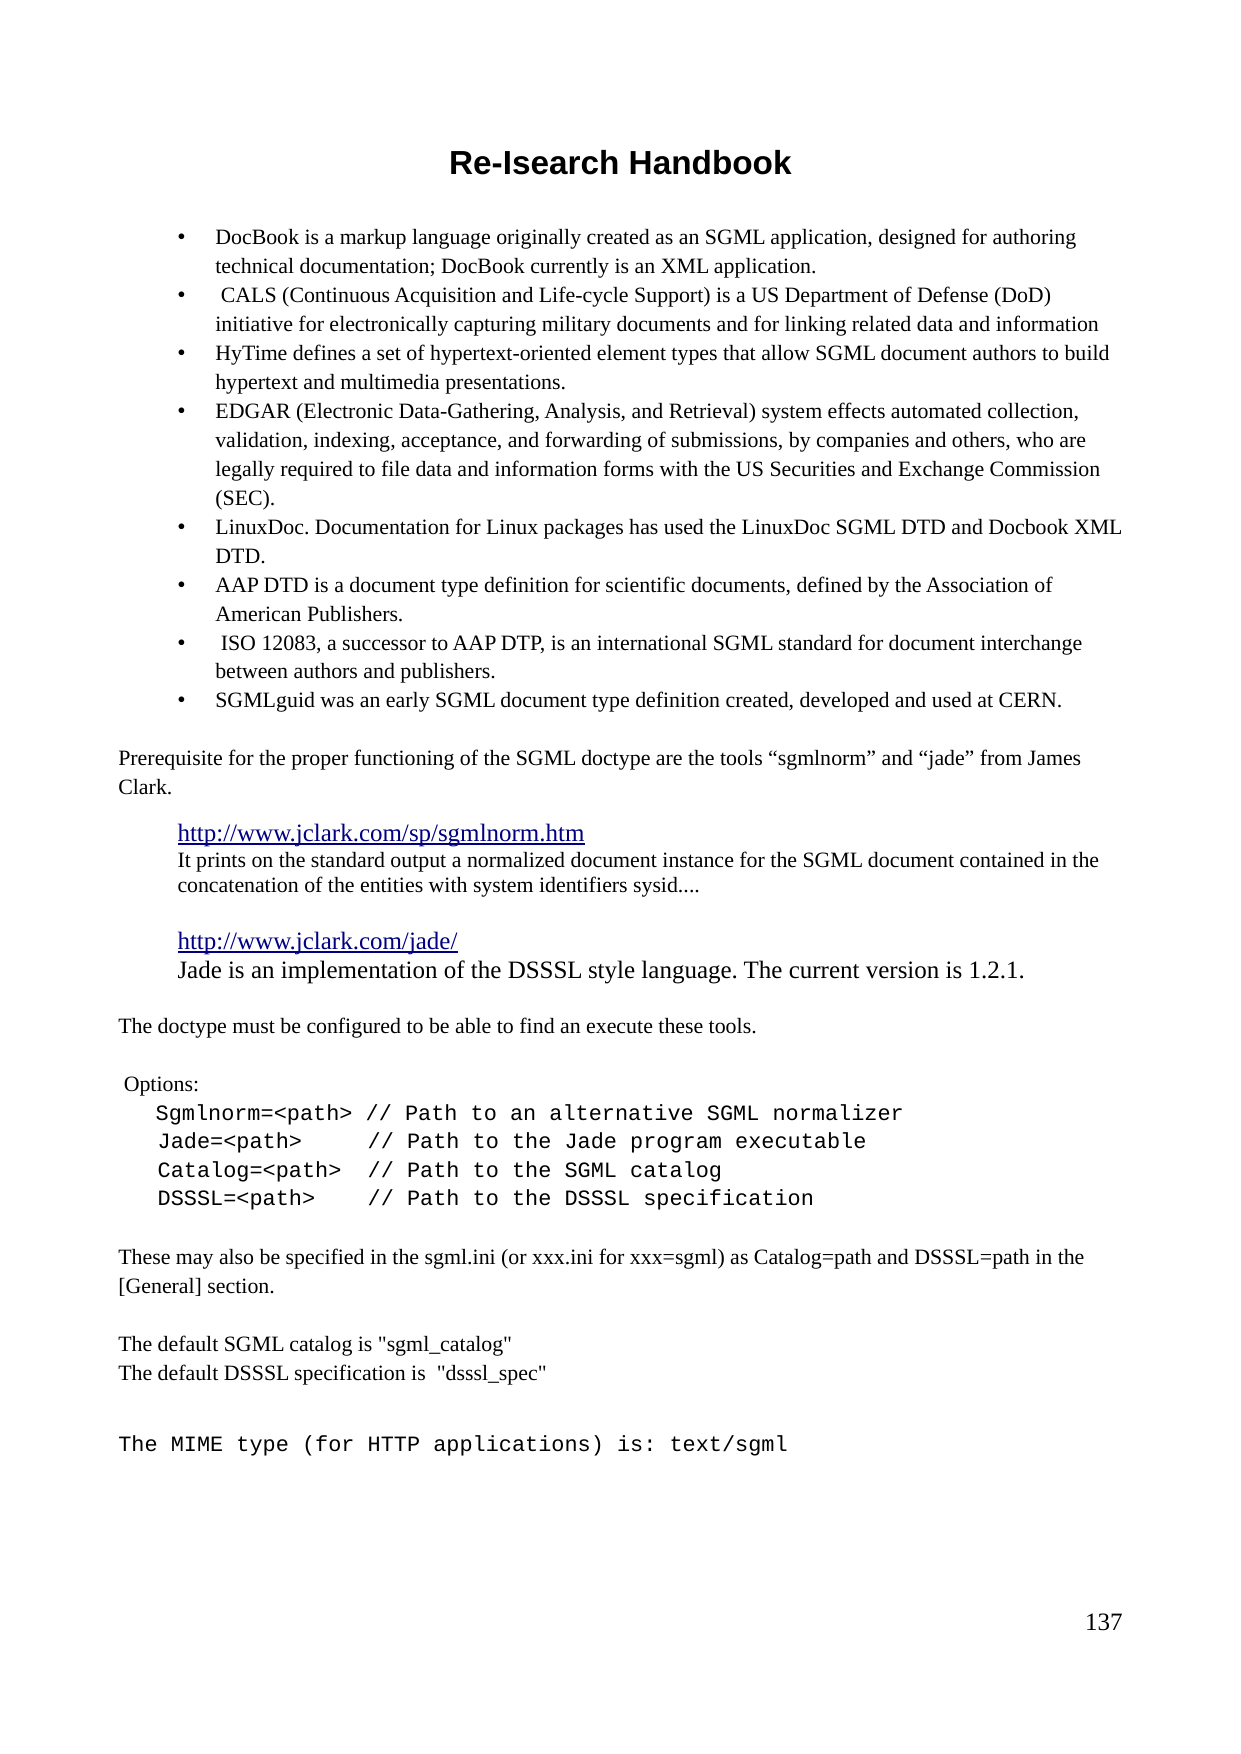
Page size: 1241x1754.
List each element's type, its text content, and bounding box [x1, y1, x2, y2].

text The MIME type (for HTTP applications) is: text/sgml [118, 1433, 1122, 1458]
text Sgmlnorm=<path> // Path to an alternative SGML normalizer [118, 1099, 1122, 1126]
list HyTime defines a set of hypertext-oriented element types that allow SGML document authors to build hypertext and multimedia presentations. [178, 340, 1122, 394]
list http://www.jclark.com/sp/sgmlnorm.htm [177, 818, 1122, 847]
text DSSSL=<path> // Path to the DSSSL specification [118, 1187, 1122, 1212]
list http://www.jclark.com/jade/ [177, 926, 1122, 955]
text The doctype must be configured to be able to find an execute these tools. [118, 1013, 1122, 1038]
text Prerequisite for the proper functioning of the SGML doctype are the tools “sgmlnorm” and “jade” from James Clark. [118, 745, 1122, 799]
text The default SGML catalog is "sgml_catalog" [118, 1331, 1122, 1356]
list DocBook is a markup language originally created as an SGML application, designed for authoring technical documentation; DocBook currently is an XML application. [178, 224, 1122, 278]
text Jade=<path> // Path to the Jade program executable [118, 1130, 1122, 1155]
text These may also be specified in the sgml.ini (or xxx.ini for xxx=sgml) as Catalog=path and DSSSL=path in the [General] section. [118, 1244, 1122, 1298]
list EDGAR (Electronic Data-Gathering, Analysis, and Retrieval) system effects automated collection, validation, indexing, acceptance, and forwarding of submissions, by companies and others, who are legally required to file data and information forms with the US Securities and Exchange Commission (SEC). [178, 398, 1122, 510]
list ISO 12083, a successor to AAP DTP, is an international SGML standard for document interchange between authors and publishers. [178, 629, 1122, 684]
text The default DSSSL specification is "dsssl_spec" [118, 1360, 1122, 1385]
list CALS (Continuous Acquisition and Life-cycle Support) is a US Department of Defense (DoD) initiative for electronically capturing military documents and for linking related data and information [178, 282, 1122, 336]
list LinuxDoc. Documentation for Linux packages has used the LinuxDoc SGML DTD and Docbook XML DTD. [178, 514, 1122, 568]
list Jade is an implementation of the DSSSL style language. The current version is 1.2.1. [177, 955, 1122, 984]
text Catalog=<path> // Path to the SGML catalog [118, 1159, 1122, 1184]
list It prints on the standard output a normalized document instance for the SGML document contained in the concatenation of the entities with system identifiers sysid.... [177, 847, 1122, 897]
list SGMLguid was an early SGML document type definition created, developed and used at CERN. [178, 687, 1122, 713]
list AAP DTD is a document type definition for scientific documents, defined by the Association of American Publishers. [178, 572, 1122, 626]
text Options: [118, 1071, 1122, 1096]
